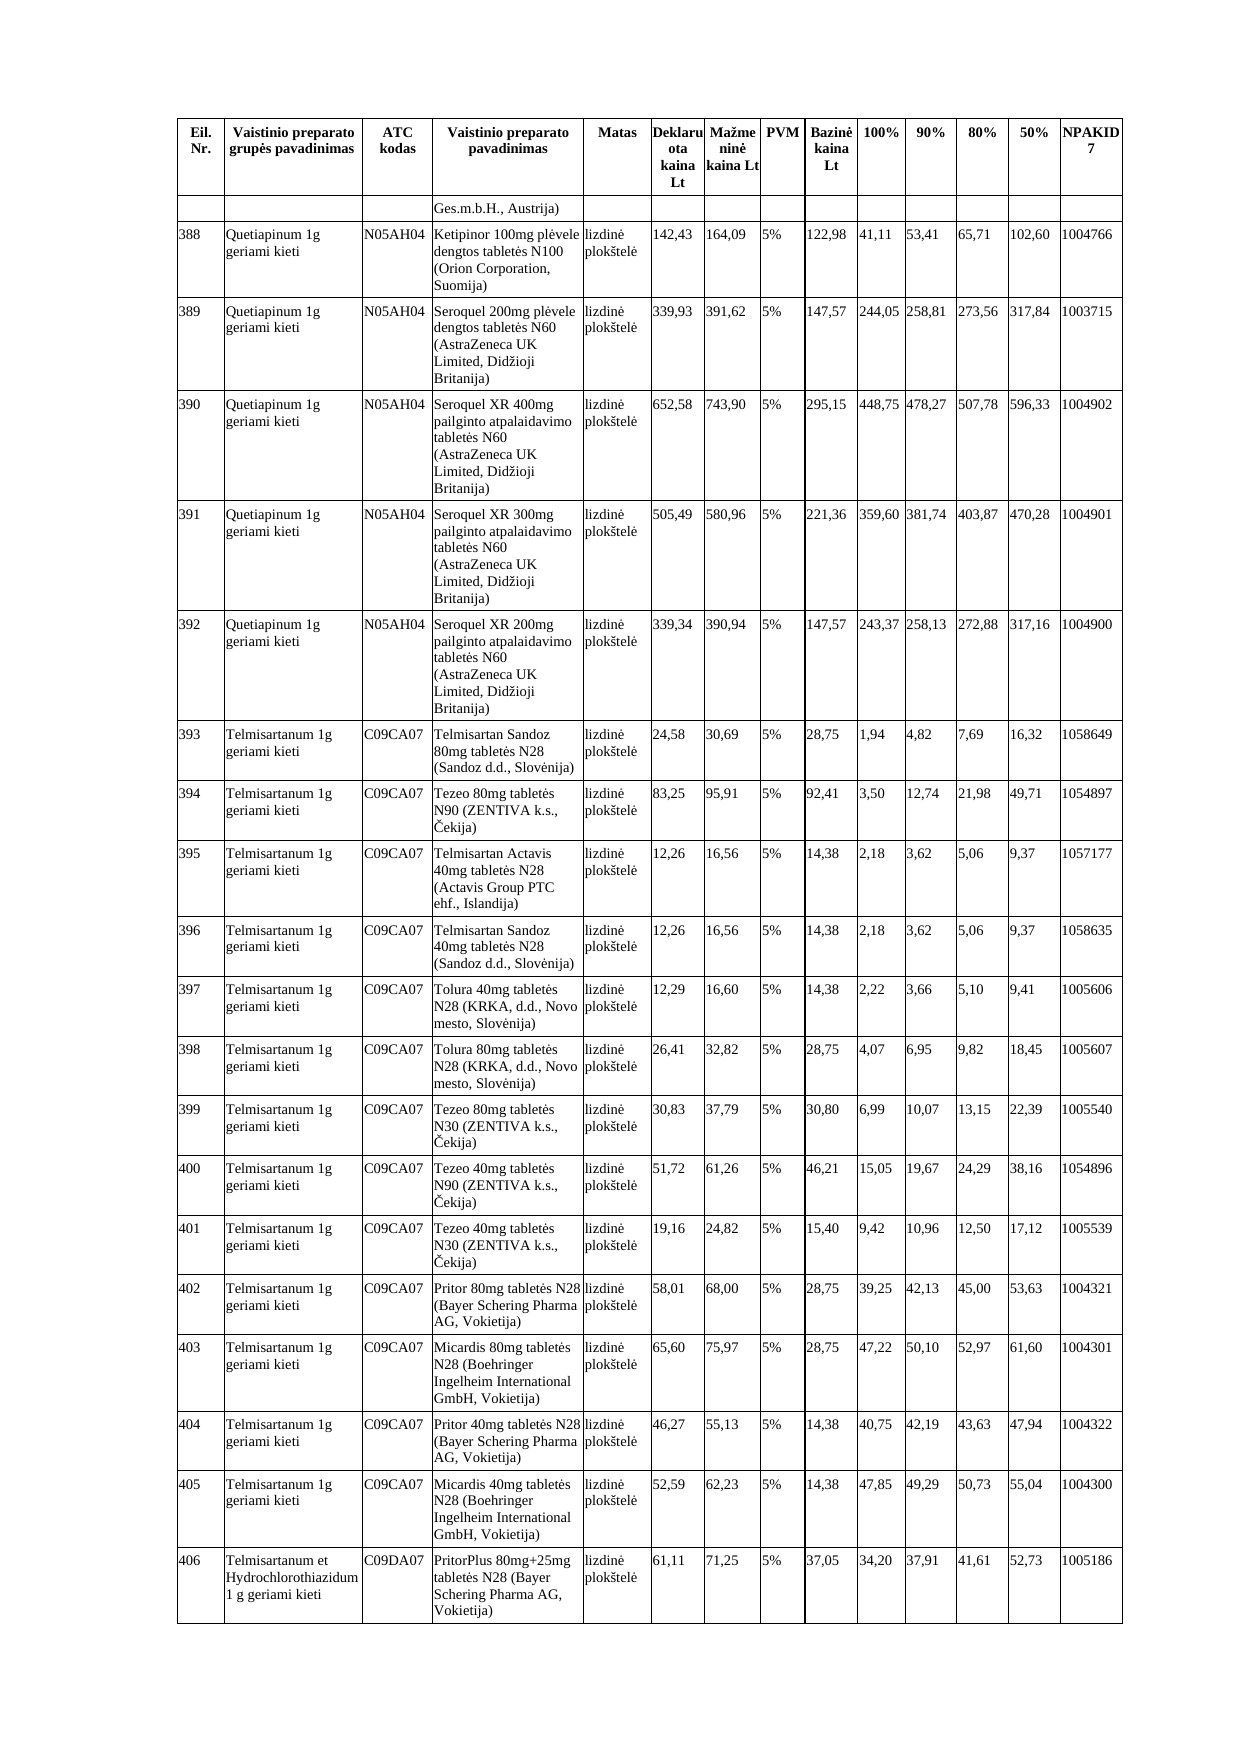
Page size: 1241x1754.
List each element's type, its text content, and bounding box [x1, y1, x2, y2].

table_cell lizdinė plokštelė [584, 781, 651, 840]
table_cell 396 [178, 917, 224, 976]
table_cell Tezeo 40mg tabletės N90 (ZENTIVA k.s., Čekija) [433, 1156, 583, 1215]
table_cell 5% [761, 1037, 804, 1095]
table_cell Ges.m.b.H., Austrija) [433, 196, 583, 221]
table_cell 399 [178, 1096, 224, 1155]
table_header Deklaruota kaina Lt [652, 119, 704, 194]
table_cell Telmisartanum 1g geriami kieti [225, 1037, 362, 1095]
table_cell C09CA07 [363, 1412, 432, 1470]
table_cell Seroquel XR 300mg pailginto atpalaidavimo tabletės N60 (AstraZeneca UK Limited, Didžioji Britanija) [433, 501, 583, 610]
table_cell 5% [761, 501, 804, 610]
table_cell 10,07 [906, 1096, 956, 1155]
table_cell 37,91 [906, 1548, 956, 1623]
table_cell 55,04 [1009, 1471, 1060, 1547]
table_cell 5% [761, 1096, 804, 1155]
table_cell Tezeo 80mg tabletės N30 (ZENTIVA k.s., Čekija) [433, 1096, 583, 1155]
table_cell 5% [761, 977, 804, 1036]
table_cell lizdinė plokštelė [584, 1096, 651, 1155]
table_cell [858, 196, 905, 221]
table_cell C09CA07 [363, 917, 432, 976]
table_cell 49,71 [1009, 781, 1060, 840]
table_cell 389 [178, 298, 224, 390]
table_cell 5% [761, 1335, 804, 1411]
table_cell 9,42 [858, 1216, 905, 1274]
table_cell 1005539 [1061, 1216, 1122, 1274]
table_cell Micardis 80mg tabletės N28 (Boehringer Ingelheim International GmbH, Vokietija) [433, 1335, 583, 1411]
table_cell lizdinė plokštelė [584, 1335, 651, 1411]
table_cell 18,45 [1009, 1037, 1060, 1095]
table_cell 400 [178, 1156, 224, 1215]
table_cell 45,00 [957, 1275, 1008, 1334]
table_cell 5,06 [957, 841, 1008, 916]
table_header Mažmeninė kaina Lt [705, 119, 760, 194]
table_cell 317,16 [1009, 611, 1060, 720]
table_cell 4,82 [906, 721, 956, 780]
table_cell 61,60 [1009, 1335, 1060, 1411]
table_cell 65,60 [652, 1335, 704, 1411]
table_cell Telmisartanum 1g geriami kieti [225, 977, 362, 1036]
table_cell 34,20 [858, 1548, 905, 1623]
table_cell 14,38 [806, 1412, 857, 1470]
table_cell 5,06 [957, 917, 1008, 976]
table_cell 42,19 [906, 1412, 956, 1470]
table_cell PritorPlus 80mg+25mg tabletės N28 (Bayer Schering Pharma AG, Vokietija) [433, 1548, 583, 1623]
table_cell 5% [761, 917, 804, 976]
table_cell 402 [178, 1275, 224, 1334]
table_cell lizdinė plokštelė [584, 1216, 651, 1274]
table_cell 470,28 [1009, 501, 1060, 610]
table_cell [225, 196, 362, 221]
table_cell 5% [761, 1275, 804, 1334]
table_cell 390 [178, 391, 224, 500]
table_cell C09CA07 [363, 1037, 432, 1095]
table_cell 1005186 [1061, 1548, 1122, 1623]
table_cell lizdinė plokštelė [584, 222, 651, 297]
table_cell 9,37 [1009, 841, 1060, 916]
table_cell 448,75 [858, 391, 905, 500]
table_cell 4,07 [858, 1037, 905, 1095]
table_cell 53,41 [906, 222, 956, 297]
table_cell Seroquel XR 200mg pailginto atpalaidavimo tabletės N60 (AstraZeneca UK Limited, Didžioji Britanija) [433, 611, 583, 720]
table_cell C09CA07 [363, 1096, 432, 1155]
table_cell Telmisartanum 1g geriami kieti [225, 1216, 362, 1274]
table_cell 61,26 [705, 1156, 760, 1215]
table_cell Telmisartanum 1g geriami kieti [225, 1275, 362, 1334]
table_cell 221,36 [806, 501, 857, 610]
table_cell [957, 196, 1008, 221]
table_cell 403 [178, 1335, 224, 1411]
table_cell 43,63 [957, 1412, 1008, 1470]
table_cell C09DA07 [363, 1548, 432, 1623]
table_cell 1004321 [1061, 1275, 1122, 1334]
table_cell 5% [761, 841, 804, 916]
table_cell 122,98 [806, 222, 857, 297]
table_cell [1061, 196, 1122, 221]
table_cell lizdinė plokštelė [584, 501, 651, 610]
table_cell 28,75 [806, 1275, 857, 1334]
table_cell lizdinė plokštelė [584, 1471, 651, 1547]
table_cell 24,58 [652, 721, 704, 780]
table_cell 2,22 [858, 977, 905, 1036]
table_cell 395 [178, 841, 224, 916]
table_cell 49,29 [906, 1471, 956, 1547]
table_header ATC kodas [363, 119, 432, 194]
table_cell 3,62 [906, 917, 956, 976]
table_cell 1005607 [1061, 1037, 1122, 1095]
table_cell 26,41 [652, 1037, 704, 1095]
table_cell 75,97 [705, 1335, 760, 1411]
table_cell [584, 196, 651, 221]
table_cell 53,63 [1009, 1275, 1060, 1334]
table_cell 1058649 [1061, 721, 1122, 780]
table_cell 5% [761, 391, 804, 500]
table_cell 12,74 [906, 781, 956, 840]
table_cell 15,40 [806, 1216, 857, 1274]
table_cell 5% [761, 222, 804, 297]
table_cell Telmisartanum 1g geriami kieti [225, 1096, 362, 1155]
table_cell Telmisartanum 1g geriami kieti [225, 1412, 362, 1470]
table_cell 505,49 [652, 501, 704, 610]
table_cell 65,71 [957, 222, 1008, 297]
table_cell 52,59 [652, 1471, 704, 1547]
table_cell lizdinė plokštelė [584, 1156, 651, 1215]
table_cell Quetiapinum 1g geriami kieti [225, 298, 362, 390]
table_cell 478,27 [906, 391, 956, 500]
table_cell 10,96 [906, 1216, 956, 1274]
table_cell Quetiapinum 1g geriami kieti [225, 222, 362, 297]
table_cell N05AH04 [363, 298, 432, 390]
table_cell 403,87 [957, 501, 1008, 610]
table_cell 41,61 [957, 1548, 1008, 1623]
table_header 100% [858, 119, 905, 194]
table_cell Seroquel 200mg plėvele dengtos tabletės N60 (AstraZeneca UK Limited, Didžioji Britanija) [433, 298, 583, 390]
table_cell 1004300 [1061, 1471, 1122, 1547]
table_cell 52,97 [957, 1335, 1008, 1411]
table_cell 37,05 [806, 1548, 857, 1623]
table_cell 5% [761, 1156, 804, 1215]
table_cell 397 [178, 977, 224, 1036]
table_header NPAKID7 [1061, 119, 1122, 194]
table_cell 405 [178, 1471, 224, 1547]
table_cell 580,96 [705, 501, 760, 610]
table_cell 28,75 [806, 721, 857, 780]
table_cell 55,13 [705, 1412, 760, 1470]
table_cell lizdinė plokštelė [584, 1412, 651, 1470]
table_header PVM [761, 119, 804, 194]
table_cell 1004766 [1061, 222, 1122, 297]
table_cell Telmisartanum 1g geriami kieti [225, 841, 362, 916]
table_cell [178, 196, 224, 221]
table_cell 147,57 [806, 298, 857, 390]
table_cell 5,10 [957, 977, 1008, 1036]
table_cell 12,26 [652, 841, 704, 916]
table_cell 164,09 [705, 222, 760, 297]
table_cell 5% [761, 298, 804, 390]
table_header 80% [957, 119, 1008, 194]
table_cell 12,50 [957, 1216, 1008, 1274]
table_cell 14,38 [806, 917, 857, 976]
table_cell 5% [761, 1412, 804, 1470]
table_cell 9,41 [1009, 977, 1060, 1036]
table_cell 14,38 [806, 1471, 857, 1547]
table_cell Tolura 40mg tabletės N28 (KRKA, d.d., Novo mesto, Slovėnija) [433, 977, 583, 1036]
table_cell 1,94 [858, 721, 905, 780]
table_cell C09CA07 [363, 1156, 432, 1215]
table_cell 6,95 [906, 1037, 956, 1095]
table_cell 17,12 [1009, 1216, 1060, 1274]
table_header 50% [1009, 119, 1060, 194]
table_cell C09CA07 [363, 721, 432, 780]
table_cell 50,10 [906, 1335, 956, 1411]
table_cell 16,32 [1009, 721, 1060, 780]
table_cell C09CA07 [363, 1275, 432, 1334]
table_cell 5% [761, 781, 804, 840]
table_cell C09CA07 [363, 1216, 432, 1274]
table_cell 1005540 [1061, 1096, 1122, 1155]
table_cell N05AH04 [363, 611, 432, 720]
table_cell 14,38 [806, 977, 857, 1036]
table_cell 14,38 [806, 841, 857, 916]
table_cell Telmisartanum 1g geriami kieti [225, 917, 362, 976]
table_cell lizdinė plokštelė [584, 1548, 651, 1623]
table_cell 2,18 [858, 841, 905, 916]
table_cell lizdinė plokštelė [584, 841, 651, 916]
table_cell 5% [761, 1216, 804, 1274]
table_cell N05AH04 [363, 501, 432, 610]
table_cell 2,18 [858, 917, 905, 976]
table_cell 258,81 [906, 298, 956, 390]
table_cell [652, 196, 704, 221]
table_cell 1003715 [1061, 298, 1122, 390]
table_cell 401 [178, 1216, 224, 1274]
table_cell 1057177 [1061, 841, 1122, 916]
table_cell 19,16 [652, 1216, 704, 1274]
table_cell C09CA07 [363, 1335, 432, 1411]
table_cell 5% [761, 1548, 804, 1623]
table_cell 596,33 [1009, 391, 1060, 500]
table_cell C09CA07 [363, 841, 432, 916]
table_cell 272,88 [957, 611, 1008, 720]
table_cell 7,69 [957, 721, 1008, 780]
table_cell Telmisartanum 1g geriami kieti [225, 781, 362, 840]
table_cell Telmisartan Sandoz 40mg tabletės N28 (Sandoz d.d., Slovėnija) [433, 917, 583, 976]
table_cell 95,91 [705, 781, 760, 840]
table_cell 652,58 [652, 391, 704, 500]
table_cell 3,66 [906, 977, 956, 1036]
table_cell Telmisartanum 1g geriami kieti [225, 721, 362, 780]
table_cell lizdinė plokštelė [584, 1037, 651, 1095]
table_cell 61,11 [652, 1548, 704, 1623]
table_cell 5% [761, 611, 804, 720]
table_cell 404 [178, 1412, 224, 1470]
table_cell 62,23 [705, 1471, 760, 1547]
table_cell 1004901 [1061, 501, 1122, 610]
table_cell 40,75 [858, 1412, 905, 1470]
table_cell 22,39 [1009, 1096, 1060, 1155]
table_cell 39,25 [858, 1275, 905, 1334]
table_cell Telmisartanum 1g geriami kieti [225, 1335, 362, 1411]
table_cell C09CA07 [363, 1471, 432, 1547]
table_cell 15,05 [858, 1156, 905, 1215]
table_cell lizdinė plokštelė [584, 1275, 651, 1334]
table_cell 83,25 [652, 781, 704, 840]
table_cell 24,29 [957, 1156, 1008, 1215]
table_cell lizdinė plokštelė [584, 721, 651, 780]
table_cell 1004301 [1061, 1335, 1122, 1411]
table_cell Telmisartanum et Hydrochlorothiazidum 1 g geriami kieti [225, 1548, 362, 1623]
table_cell 9,37 [1009, 917, 1060, 976]
table_cell 1058635 [1061, 917, 1122, 976]
table_cell lizdinė plokštelė [584, 917, 651, 976]
table_cell 92,41 [806, 781, 857, 840]
table_cell 30,83 [652, 1096, 704, 1155]
table_cell lizdinė plokštelė [584, 391, 651, 500]
table_header Vaistinio preparato grupės pavadinimas [225, 119, 362, 194]
table_cell 1054896 [1061, 1156, 1122, 1215]
table_header Matas [584, 119, 651, 194]
table_cell [1009, 196, 1060, 221]
table_cell [705, 196, 760, 221]
table_cell 41,11 [858, 222, 905, 297]
table_cell 13,15 [957, 1096, 1008, 1155]
table_cell 47,22 [858, 1335, 905, 1411]
table_cell 12,26 [652, 917, 704, 976]
table_cell C09CA07 [363, 977, 432, 1036]
table_header Bazinė kaina Lt [806, 119, 857, 194]
table_header Eil. Nr. [178, 119, 224, 194]
table_cell 3,50 [858, 781, 905, 840]
table_cell Seroquel XR 400mg pailginto atpalaidavimo tabletės N60 (AstraZeneca UK Limited, Didžioji Britanija) [433, 391, 583, 500]
table_cell Ketipinor 100mg plėvele dengtos tabletės N100 (Orion Corporation, Suomija) [433, 222, 583, 297]
table_cell 406 [178, 1548, 224, 1623]
table_cell [806, 196, 857, 221]
table_cell 28,75 [806, 1037, 857, 1095]
table_cell N05AH04 [363, 391, 432, 500]
table_cell 392 [178, 611, 224, 720]
table_cell 32,82 [705, 1037, 760, 1095]
table_cell Pritor 80mg tabletės N28 (Bayer Schering Pharma AG, Vokietija) [433, 1275, 583, 1334]
table_cell 1005606 [1061, 977, 1122, 1036]
table_cell 19,67 [906, 1156, 956, 1215]
table_cell 390,94 [705, 611, 760, 720]
table_cell Quetiapinum 1g geriami kieti [225, 611, 362, 720]
table_cell 743,90 [705, 391, 760, 500]
table_cell 5% [761, 1471, 804, 1547]
table_cell Tolura 80mg tabletės N28 (KRKA, d.d., Novo mesto, Slovėnija) [433, 1037, 583, 1095]
table_cell 258,13 [906, 611, 956, 720]
table_cell Pritor 40mg tabletės N28 (Bayer Schering Pharma AG, Vokietija) [433, 1412, 583, 1470]
table_cell 71,25 [705, 1548, 760, 1623]
table_header 90% [906, 119, 956, 194]
table_cell Telmisartan Sandoz 80mg tabletės N28 (Sandoz d.d., Slovėnija) [433, 721, 583, 780]
table_cell Tezeo 80mg tabletės N90 (ZENTIVA k.s., Čekija) [433, 781, 583, 840]
table_cell 38,16 [1009, 1156, 1060, 1215]
table_cell 391 [178, 501, 224, 610]
table_cell 381,74 [906, 501, 956, 610]
table_cell Micardis 40mg tabletės N28 (Boehringer Ingelheim International GmbH, Vokietija) [433, 1471, 583, 1547]
table_cell 359,60 [858, 501, 905, 610]
table_cell 5% [761, 721, 804, 780]
table_cell 51,72 [652, 1156, 704, 1215]
table_cell 391,62 [705, 298, 760, 390]
table_cell N05AH04 [363, 222, 432, 297]
table_cell Telmisartanum 1g geriami kieti [225, 1156, 362, 1215]
table_cell 388 [178, 222, 224, 297]
table_cell 507,78 [957, 391, 1008, 500]
table_cell Telmisartan Actavis 40mg tabletės N28 (Actavis Group PTC ehf., Islandija) [433, 841, 583, 916]
table_cell 3,62 [906, 841, 956, 916]
table_cell C09CA07 [363, 781, 432, 840]
table_cell Tezeo 40mg tabletės N30 (ZENTIVA k.s., Čekija) [433, 1216, 583, 1274]
table_cell Quetiapinum 1g geriami kieti [225, 391, 362, 500]
table_cell 1054897 [1061, 781, 1122, 840]
table_cell lizdinė plokštelė [584, 977, 651, 1036]
table_cell 6,99 [858, 1096, 905, 1155]
table_cell [906, 196, 956, 221]
table_cell 58,01 [652, 1275, 704, 1334]
table_cell 147,57 [806, 611, 857, 720]
table_cell 243,37 [858, 611, 905, 720]
table_cell 16,56 [705, 917, 760, 976]
table_cell 30,80 [806, 1096, 857, 1155]
table_cell [363, 196, 432, 221]
table_cell 50,73 [957, 1471, 1008, 1547]
table_cell 30,69 [705, 721, 760, 780]
table_cell lizdinė plokštelė [584, 611, 651, 720]
table_cell 394 [178, 781, 224, 840]
table_cell 102,60 [1009, 222, 1060, 297]
table_cell lizdinė plokštelė [584, 298, 651, 390]
table_cell [761, 196, 804, 221]
table_cell Telmisartanum 1g geriami kieti [225, 1471, 362, 1547]
table_cell 339,34 [652, 611, 704, 720]
table_cell 28,75 [806, 1335, 857, 1411]
table_cell 46,21 [806, 1156, 857, 1215]
table_cell 1004900 [1061, 611, 1122, 720]
table_cell 398 [178, 1037, 224, 1095]
table_cell 42,13 [906, 1275, 956, 1334]
table_cell 244,05 [858, 298, 905, 390]
table_cell 47,85 [858, 1471, 905, 1547]
table_cell 47,94 [1009, 1412, 1060, 1470]
table_cell 16,60 [705, 977, 760, 1036]
table_cell 1004322 [1061, 1412, 1122, 1470]
table_cell 68,00 [705, 1275, 760, 1334]
table_cell 393 [178, 721, 224, 780]
table_cell 21,98 [957, 781, 1008, 840]
table_cell 16,56 [705, 841, 760, 916]
table_cell 24,82 [705, 1216, 760, 1274]
table_cell Quetiapinum 1g geriami kieti [225, 501, 362, 610]
table_header Vaistinio preparato pavadinimas [433, 119, 583, 194]
table_cell 12,29 [652, 977, 704, 1036]
table_cell 317,84 [1009, 298, 1060, 390]
table_cell 46,27 [652, 1412, 704, 1470]
table_cell 9,82 [957, 1037, 1008, 1095]
table_cell 52,73 [1009, 1548, 1060, 1623]
table_cell 37,79 [705, 1096, 760, 1155]
table_cell 142,43 [652, 222, 704, 297]
table_cell 273,56 [957, 298, 1008, 390]
table_cell 295,15 [806, 391, 857, 500]
table_cell 1004902 [1061, 391, 1122, 500]
table_cell 339,93 [652, 298, 704, 390]
